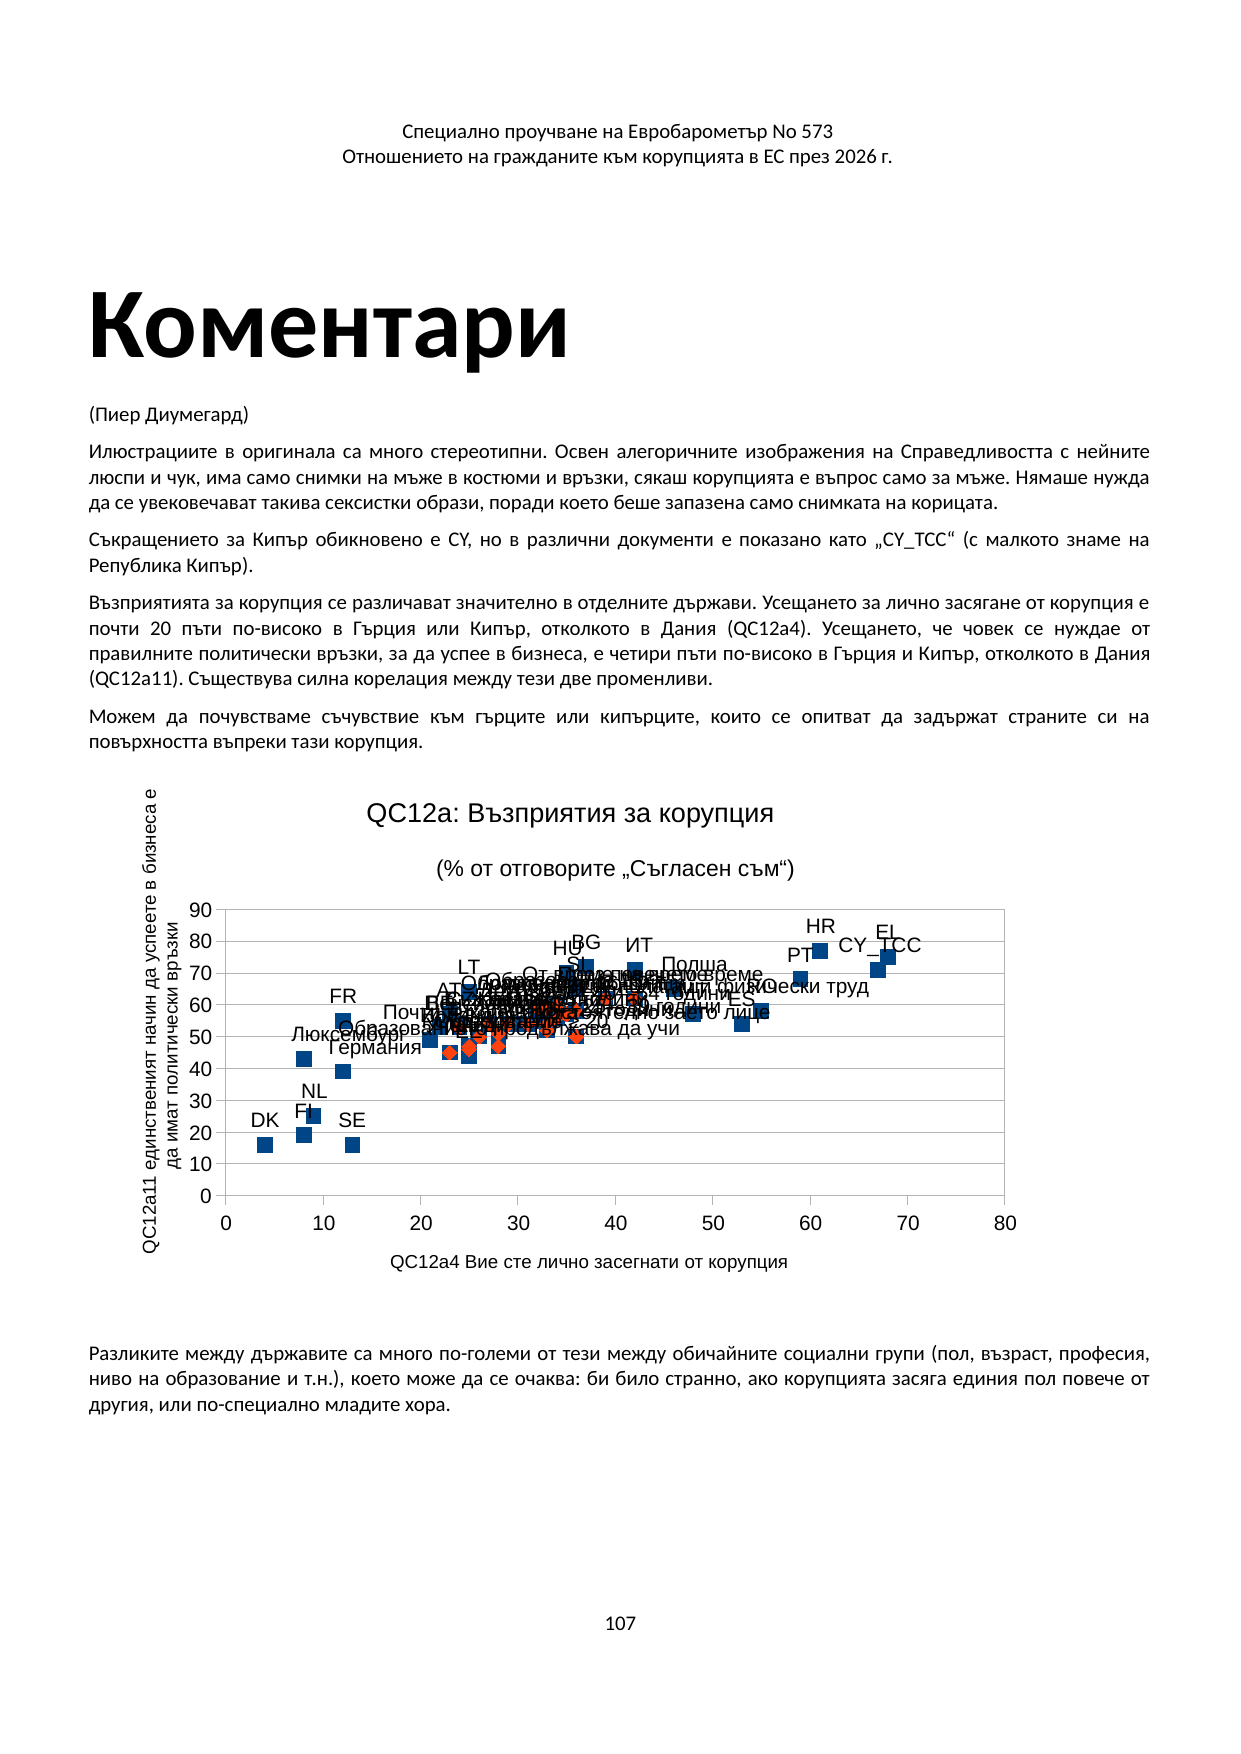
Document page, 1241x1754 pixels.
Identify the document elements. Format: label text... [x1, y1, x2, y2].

subtitle Коментари [88, 261, 1152, 383]
text Съкращението за Кипър обикновено е CY, но в различни документи е показано като „CY_TCC“ (с малкото знаме на Република Кипър). [88, 527, 1152, 577]
text (Пиер Диумегард) [88, 401, 1152, 427]
text Разликите между държавите са много по-големи от тези между обичайните социални групи (пол, възраст, професия, ниво на образование и т.н.), което може да се очаква: би било странно, ако корупцията засяга единия пол повече от другия, или по-специално младите хора. [88, 1340, 1152, 1416]
text Илюстрациите в оригинала са много стереотипни. Освен алегоричните изображения на Справедливостта с нейните люспи и чук, има само снимки на мъже в костюми и връзки, сякаш корупцията е въпрос само за мъже. Нямаше нужда да се увековечават такива сексистки образи, поради което беше запазена само снимката на корицата. [88, 438, 1152, 515]
text Можем да почувстваме съчувствие към гърците или кипърците, които се опитват да задържат страните си на повърхността въпреки тази корупция. [88, 703, 1152, 754]
text Възприятията за корупция се различават значително в отделните държави. Усещането за лично засягане от корупция е почти 20 пъти по-високо в Гърция или Кипър, отколкото в Дания (QC12a4). Усещането, че човек се нуждае от правилните политически връзки, за да успее в бизнеса, е четири пъти по-високо в Гърция и Кипър, отколкото в Дания (QC12a11). Съществува силна корелация между тези две променливи. [88, 589, 1152, 691]
